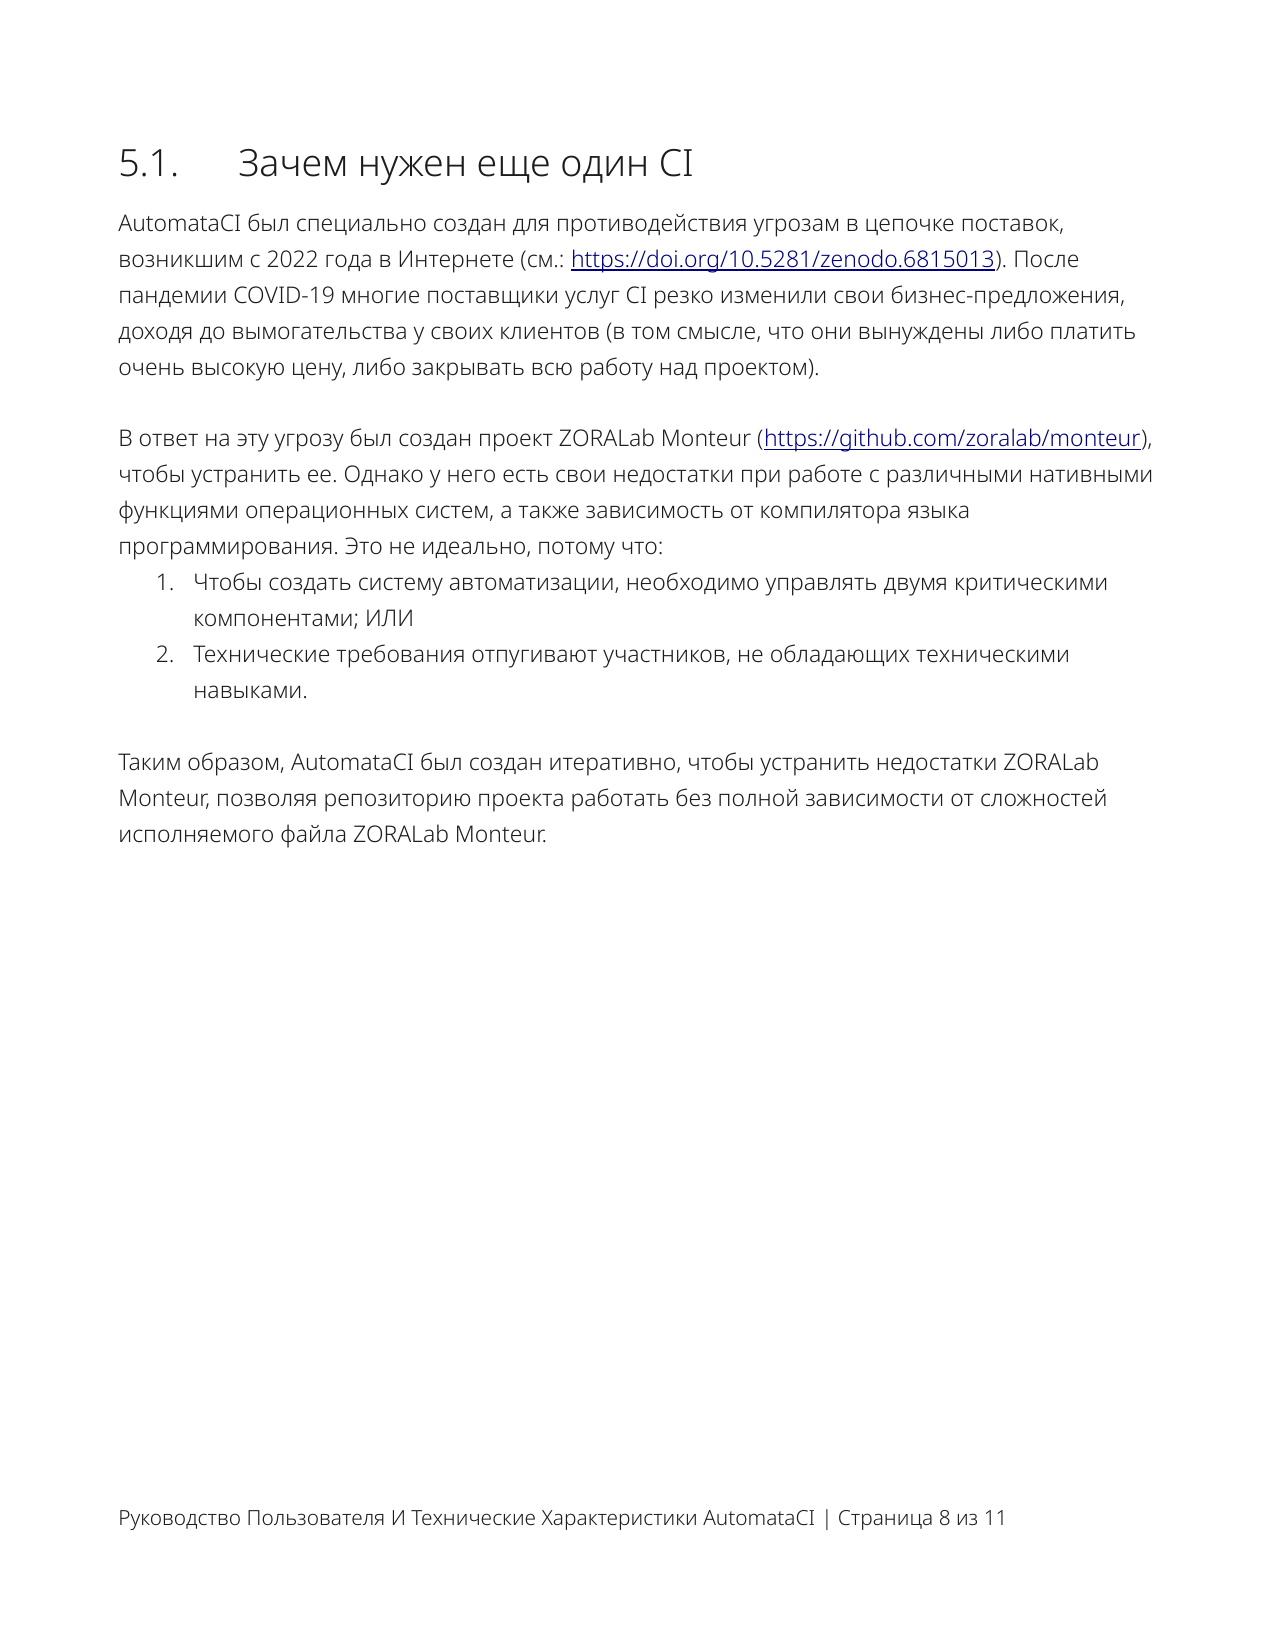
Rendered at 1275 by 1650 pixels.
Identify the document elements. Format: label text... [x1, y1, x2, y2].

text AutomataCI был специально создан для противодействия угрозам в цепочке поставок, возникшим с 2022 года в Интернете (см.: https://doi.org/10.5281/zenodo.6815013). После пандемии COVID-19 многие поставщики услуг CI резко изменили свои бизнес-предложения, доходя до вымогательства у своих клиентов (в том смысле, что они вынуждены либо платить очень высокую цену, либо закрывать всю работу над проектом). [118, 207, 1157, 382]
text Таким образом, AutomataCI был создан итеративно, чтобы устранить недостатки ZORALab Monteur, позволяя репозиторию проекта работать без полной зависимости от сложностей исполняемого файла ZORALab Monteur. [118, 746, 1157, 849]
list Чтобы создать систему автоматизации, необходимо управлять двумя критическими компонентами; ИЛИ [156, 566, 1157, 633]
text В ответ на эту угрозу был создан проект ZORALab Monteur (https://github.com/zoralab/monteur), чтобы устранить ее. Однако у него есть свои недостатки при работе с различными нативными функциями операционных систем, а также зависимость от компилятора языка программирования. Это не идеально, потому что: [118, 422, 1157, 561]
list Технические требования отпугивают участников, не обладающих техническими навыками. [156, 638, 1157, 705]
subtitle Зачем нужен еще один CI [118, 136, 1157, 187]
